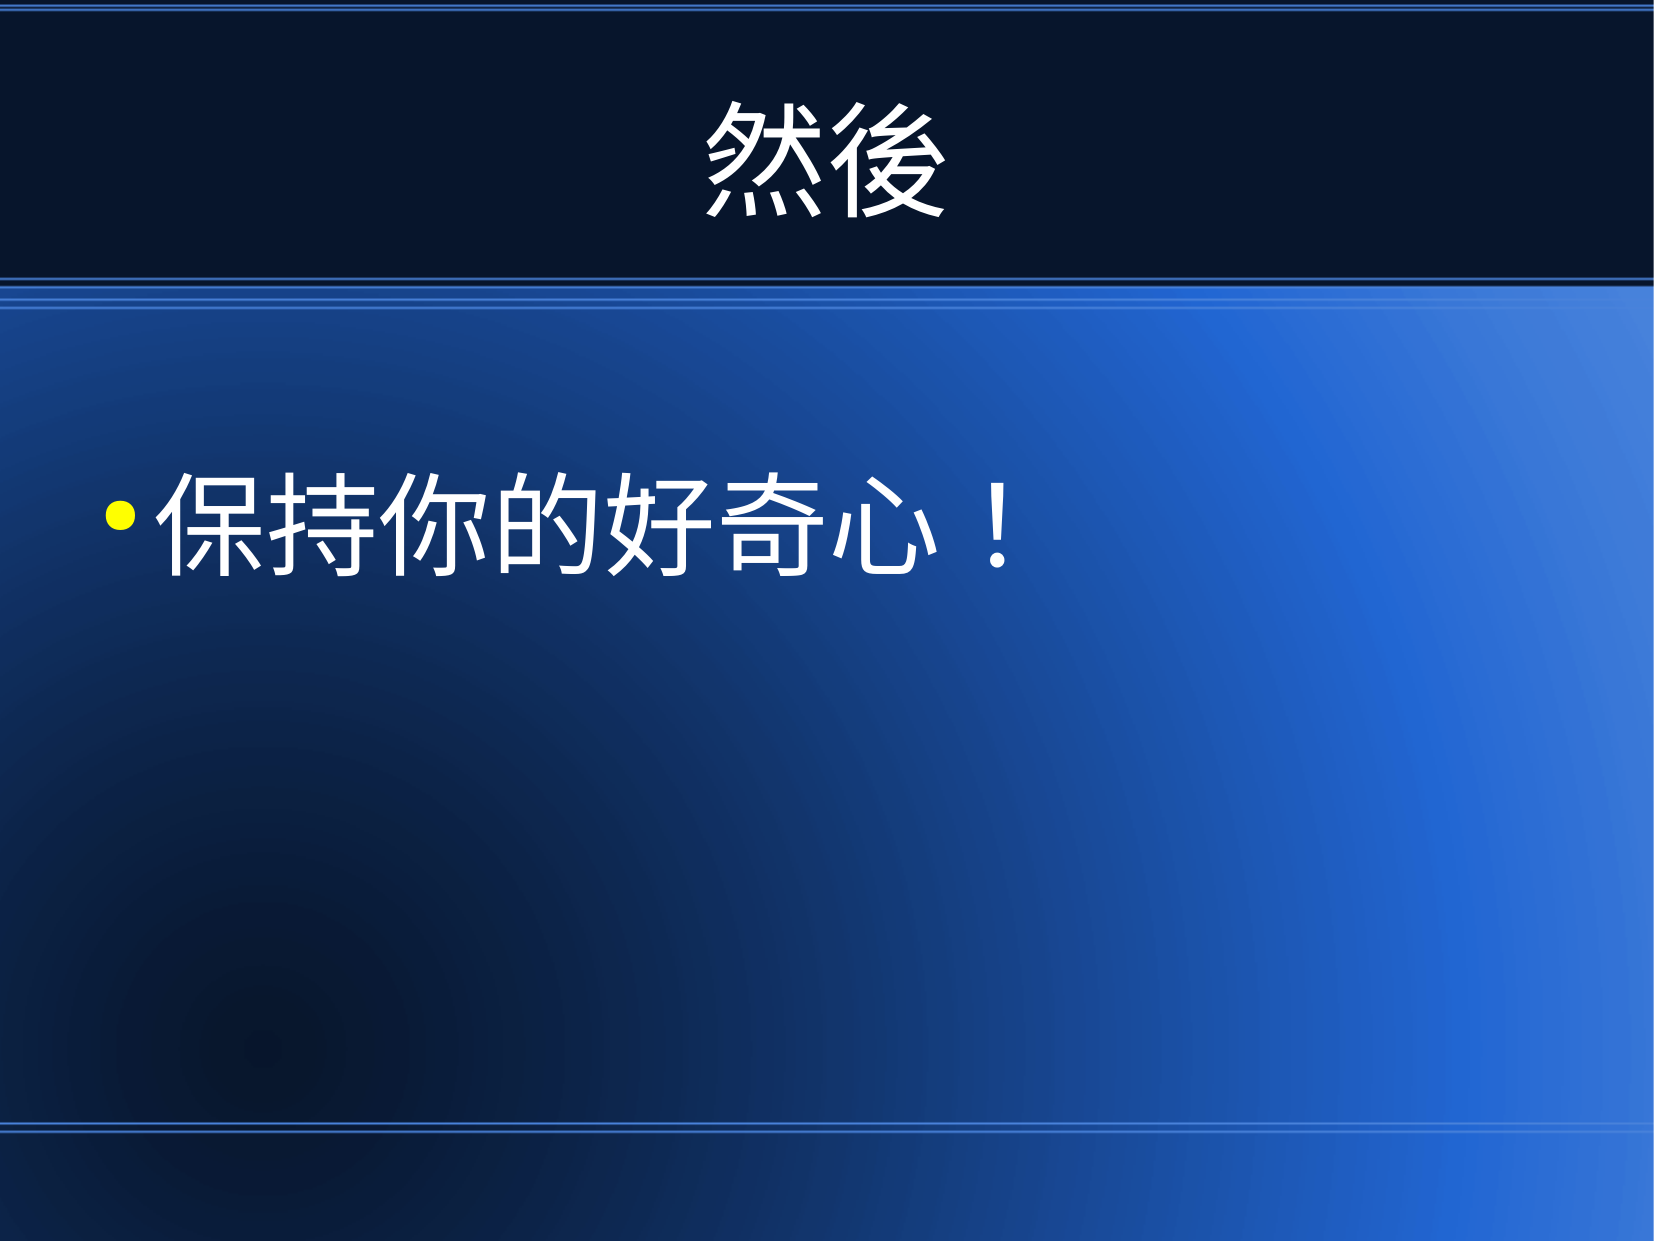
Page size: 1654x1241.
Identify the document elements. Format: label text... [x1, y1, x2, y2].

title 然後 [82, 49, 1571, 257]
picture [0, 0, 1654, 1241]
list 保持你的好奇心！ [82, 355, 1571, 1241]
